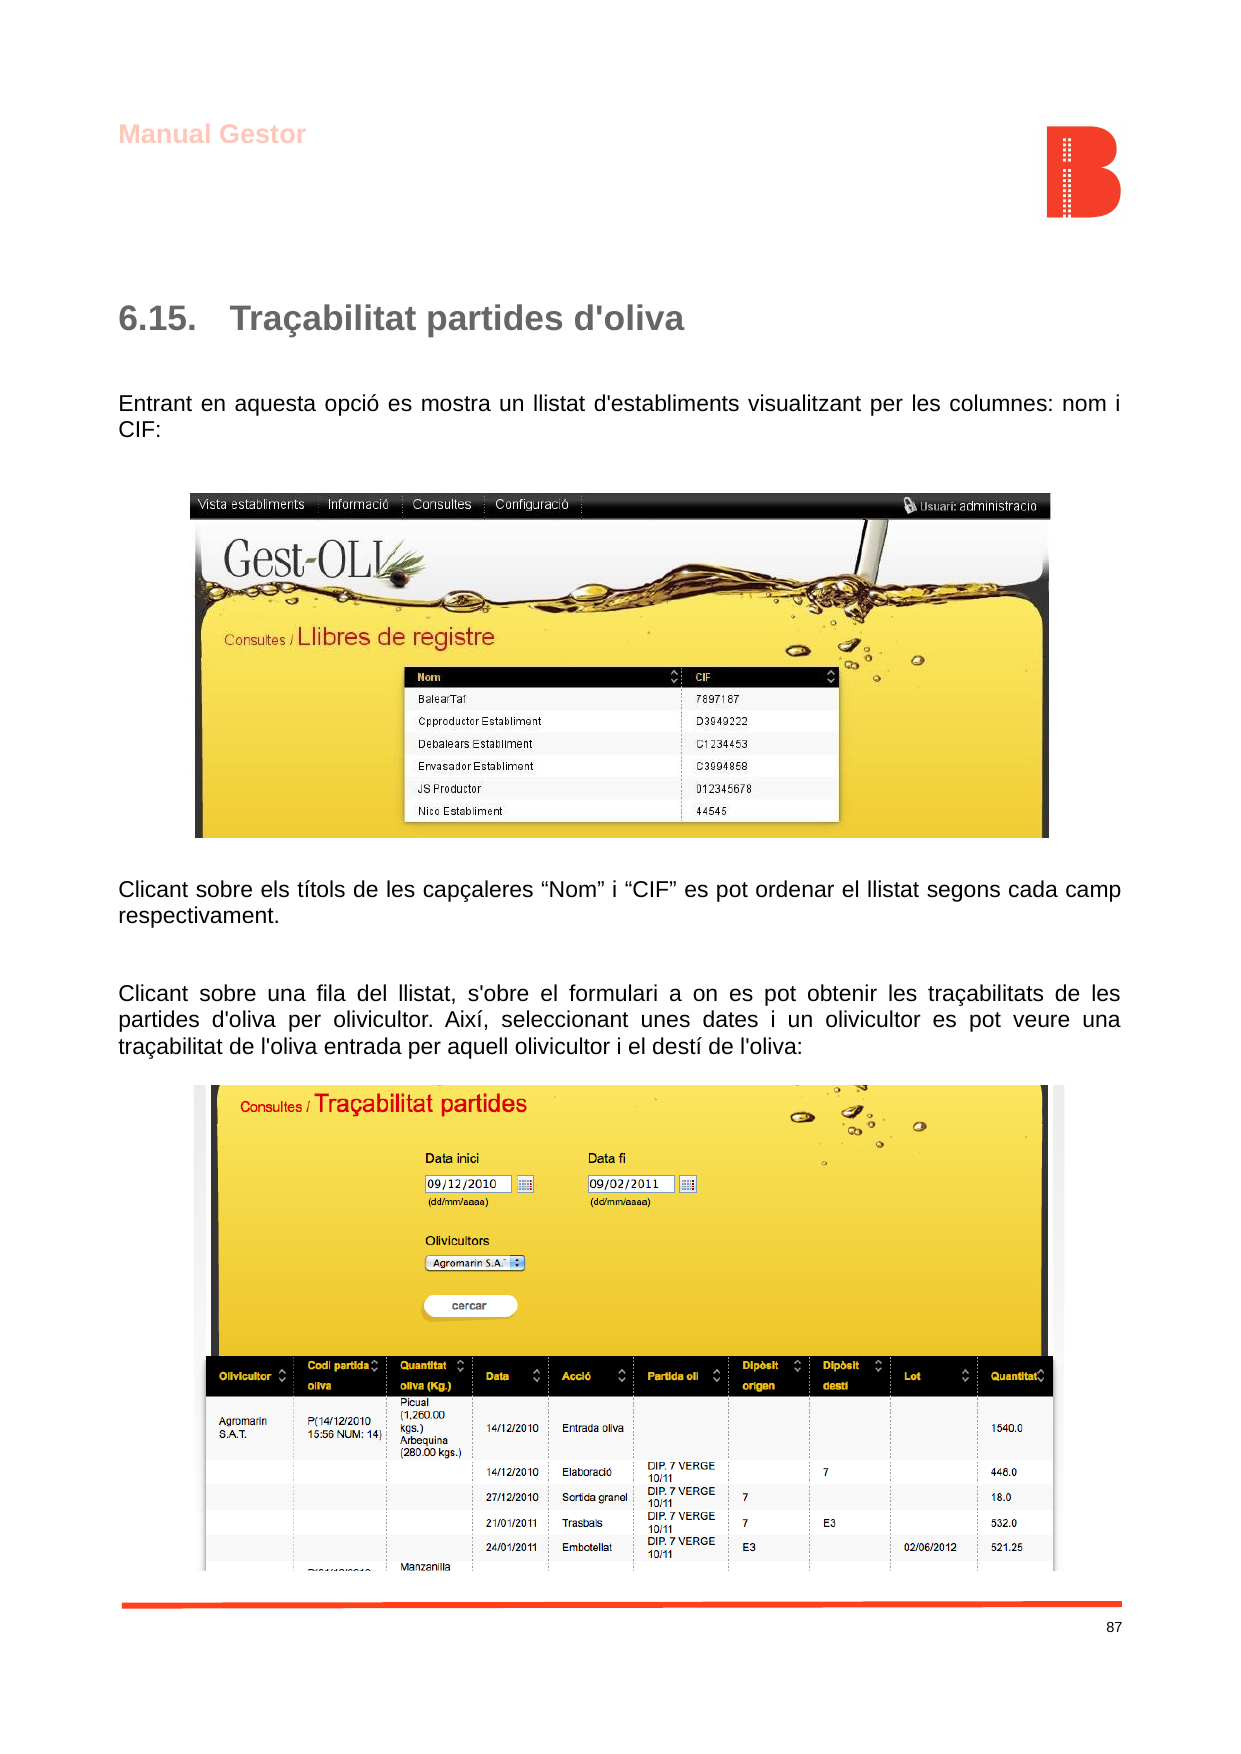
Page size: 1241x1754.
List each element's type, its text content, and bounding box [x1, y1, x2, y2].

picture [190, 493, 1051, 838]
text Clicant sobre els títols de les capçaleres “Nom” i “CIF” es pot ordenar el llistat segons cada camp respectivament. [118, 876, 1122, 929]
subtitle Traçabilitat partides d'oliva [118, 298, 1122, 338]
text Clicant sobre una fila del llistat, s'obre el formulari a on es pot obtenir les traçabilitats de les partides d'oliva per olivicultor. Així, seleccionant unes dates i un olivicultor es pot veure una traçabilitat de l'oliva entrada per aquell olivicultor i el destí de l'oliva: [118, 980, 1122, 1059]
text Entrant en aquesta opció es mostra un llistat d'establiments visualitzant per les columnes: nom i CIF: [118, 390, 1122, 442]
picture [193, 1085, 1065, 1571]
picture [1036, 124, 1130, 221]
